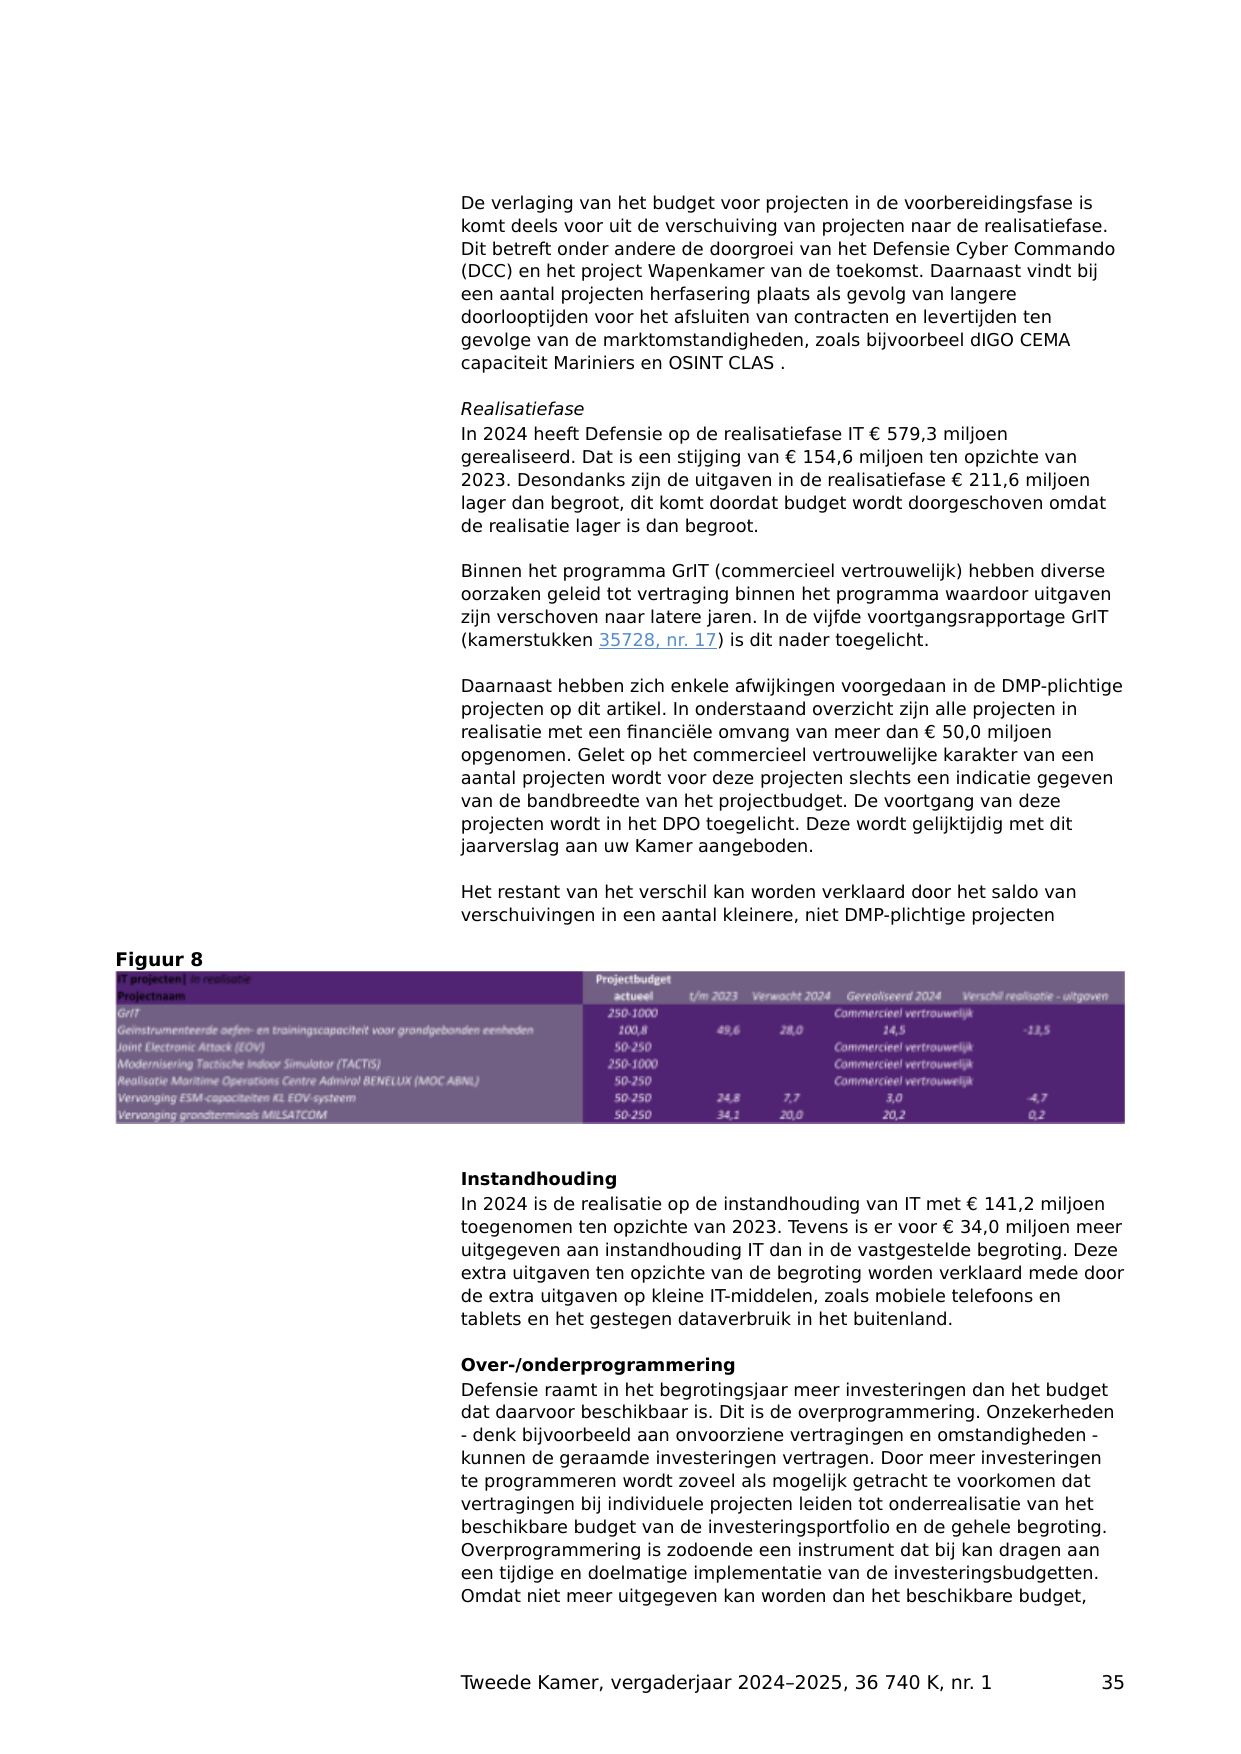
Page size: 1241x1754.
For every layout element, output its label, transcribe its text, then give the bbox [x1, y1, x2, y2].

text Instandhouding [461, 1167, 1125, 1190]
text Realisatiefase [461, 397, 1125, 420]
text In 2024 is de realisatie op de instandhouding van IT met € 141,2 miljoen toegenomen ten opzichte van 2023. Tevens is er voor € 34,0 miljoen meer uitgegeven aan instandhouding IT dan in de vastgestelde begroting. Deze extra uitgaven ten opzichte van de begroting worden verklaard mede door de extra uitgaven op kleine IT-middelen, zoals mobiele telefoons en tablets en het gestegen dataverbruik in het buitenland. [461, 1192, 1125, 1330]
text Over-/onderprogrammering [461, 1353, 1125, 1376]
title Figuur 8 [115, 949, 1125, 971]
text Daarnaast hebben zich enkele afwijkingen voorgedaan in de DMP-plichtige projecten op dit artikel. In onderstaand overzicht zijn alle projecten in realisatie met een financiële omvang van meer dan € 50,0 miljoen opgenomen. Gelet op het commercieel vertrouwelijke karakter van een aantal projecten wordt voor deze projecten slechts een indicatie gegeven van de bandbreedte van het projectbudget. De voortgang van deze projecten wordt in het DPO toegelicht. Deze wordt gelijktijdig met dit jaarverslag aan uw Kamer aangeboden. [461, 674, 1125, 857]
text Defensie raamt in het begrotingsjaar meer investeringen dan het budget dat daarvoor beschikbaar is. Dit is de overprogrammering. Onzekerheden - denk bijvoorbeeld aan onvoorziene vertragingen en omstandigheden - kunnen de geraamde investeringen vertragen. Door meer investeringen te programmeren wordt zoveel als mogelijk getracht te voorkomen dat vertragingen bij individuele projecten leiden tot onderrealisatie van het beschikbare budget van de investeringsportfolio en de gehele begroting. Overprogrammering is zodoende een instrument dat bij kan dragen aan een tijdige en doelmatige implementatie van de investeringsbudgetten. Omdat niet meer uitgegeven kan worden dan het beschikbare budget, [461, 1378, 1125, 1607]
text De verlaging van het budget voor projecten in de voorbereidingsfase is komt deels voor uit de verschuiving van projecten naar de realisatiefase. Dit betreft onder andere de doorgroei van het Defensie Cyber Commando (DCC) en het project Wapenkamer van de toekomst. Daarnaast vindt bij een aantal projecten herfasering plaats als gevolg van langere doorlooptijden voor het afsluiten van contracten en levertijden ten gevolge van de marktomstandigheden, zoals bijvoorbeel dIGO CEMA capaciteit Mariniers en OSINT CLAS . [461, 191, 1125, 374]
text In 2024 heeft Defensie op de realisatiefase IT € 579,3 miljoen gerealiseerd. Dat is een stijging van € 154,6 miljoen ten opzichte van 2023. Desondanks zijn de uitgaven in de realisatiefase € 211,6 miljoen lager dan begroot, dit komt doordat budget wordt doorgeschoven omdat de realisatie lager is dan begroot. [461, 422, 1125, 537]
text Het restant van het verschil kan worden verklaard door het saldo van verschuivingen in een aantal kleinere, niet DMP-plichtige projecten [461, 880, 1125, 926]
text Binnen het programma GrIT (commercieel vertrouwelijk) hebben diverse oorzaken geleid tot vertraging binnen het programma waardoor uitgaven zijn verschoven naar latere jaren. In de vijfde voortgangsrapportage GrIT (kamerstukken 35728, nr. 17) is dit nader toegelicht. [461, 559, 1125, 651]
